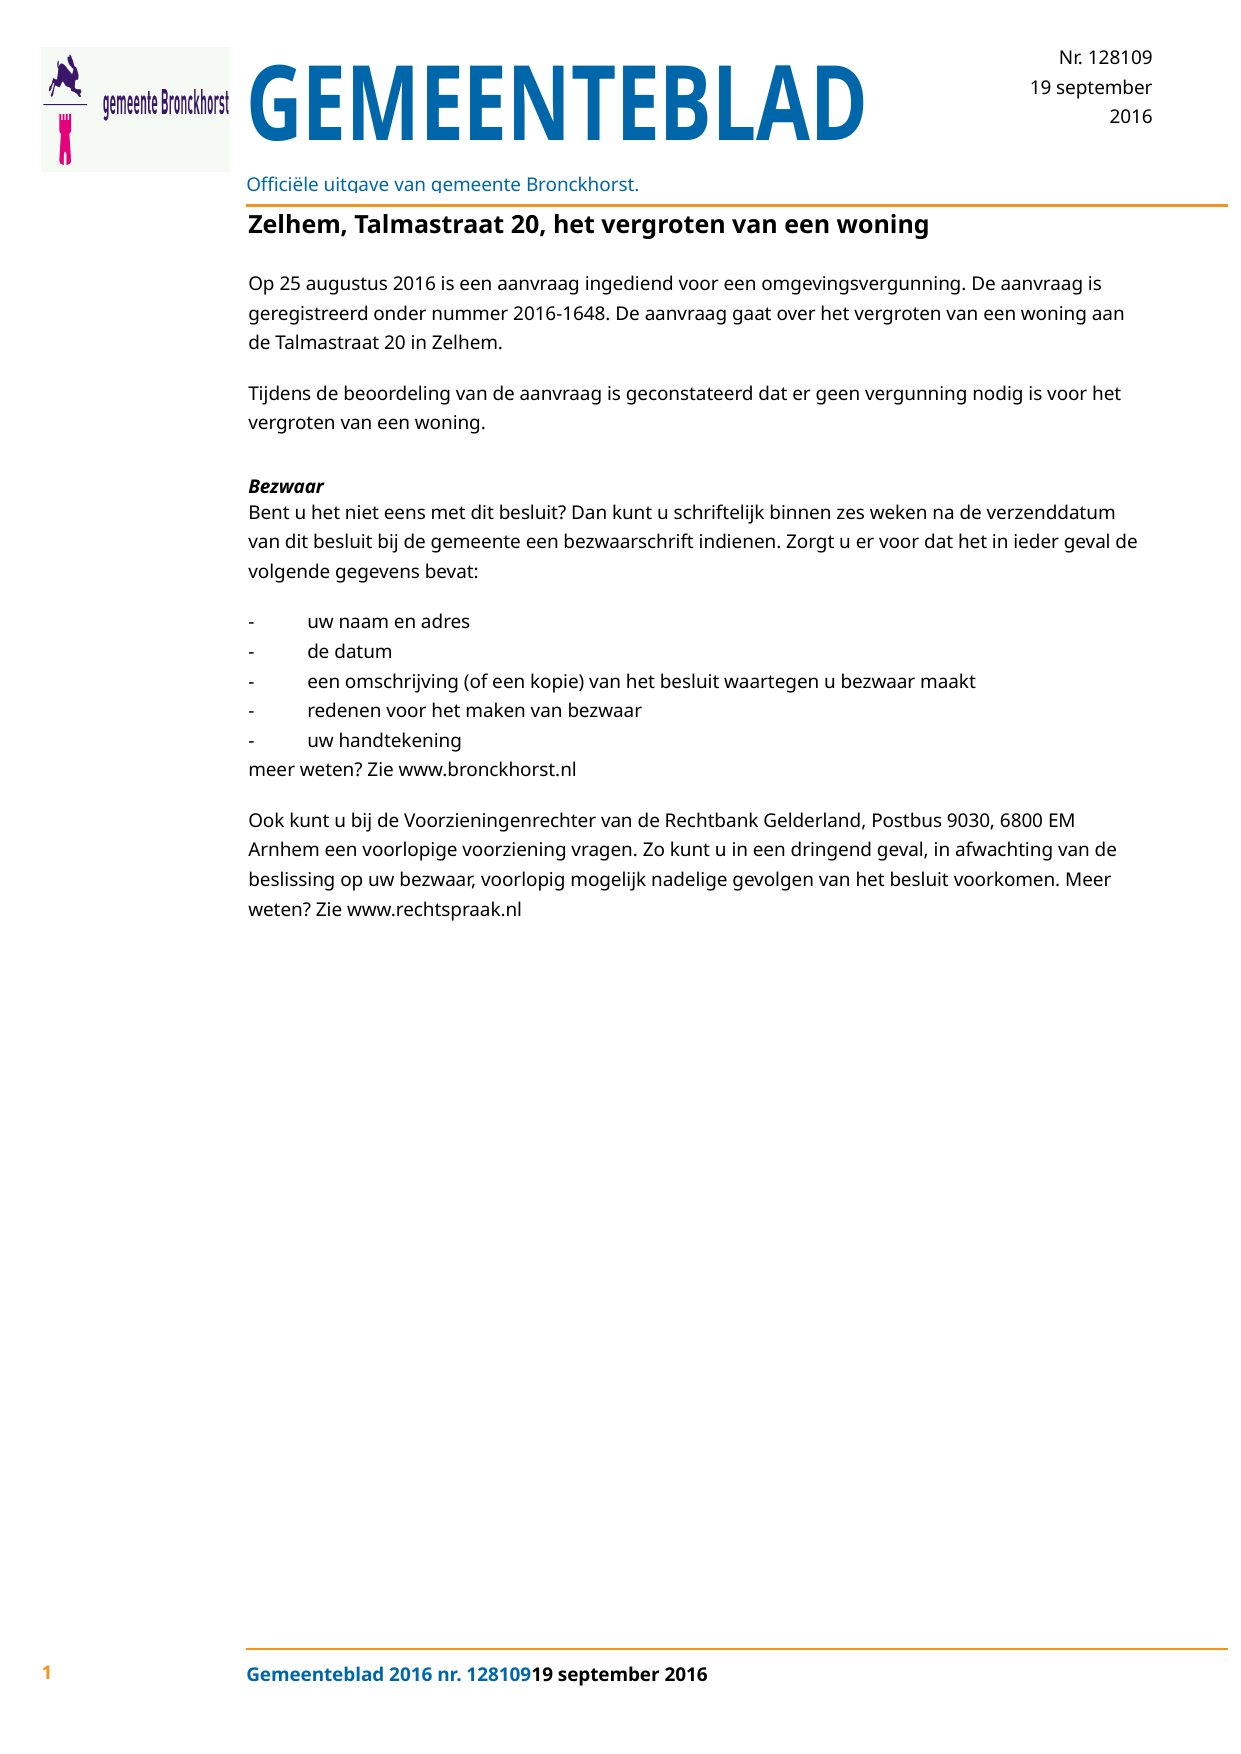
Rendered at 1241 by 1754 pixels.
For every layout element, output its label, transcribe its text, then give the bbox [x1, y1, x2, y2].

list redenen voor het maken van bezwaar [248, 697, 1152, 723]
list een omschrijving (of een kopie) van het besluit waartegen u bezwaar maakt [248, 668, 1152, 694]
list de datum [248, 638, 1152, 664]
text Zelhem, Talmastraat 20, het vergroten van een woning [248, 207, 1152, 241]
text meer weten? Zie www.bronckhorst.nl [248, 757, 1152, 782]
list uw handtekening [248, 727, 1152, 753]
text Op 25 augustus 2016 is een aanvraag ingediend voor een omgevingsvergunning. De aanvraag is geregistreerd onder nummer 2016-1648. De aanvraag gaat over het vergroten van een woning aan de Talmastraat 20 in Zelhem. [248, 270, 1152, 355]
text Ook kunt u bij de Voorzieningenrechter van de Rechtbank Gelderland, Postbus 9030, 6800 EM Arnhem een voorlopige voorziening vragen. Zo kunt u in een dringend geval, in afwachting van de beslissing op uw bezwaar, voorlopig mogelijk nadelige gevolgen van het besluit voorkomen. Meer weten? Zie www.rechtspraak.nl [248, 807, 1152, 922]
list uw naam en adres [248, 609, 1152, 634]
picture [41, 47, 231, 172]
text Bezwaar [248, 473, 1152, 499]
text Tijdens de beoordeling van de aanvraag is geconstateerd dat er geen vergunning nodig is voor het vergroten van een woning. [248, 380, 1152, 435]
text Bent u het niet eens met dit besluit? Dan kunt u schriftelijk binnen zes weken na de verzenddatum van dit besluit bij de gemeente een bezwaarschrift indienen. Zorgt u er voor dat het in ieder geval de volgende gegevens bevat: [248, 499, 1152, 584]
